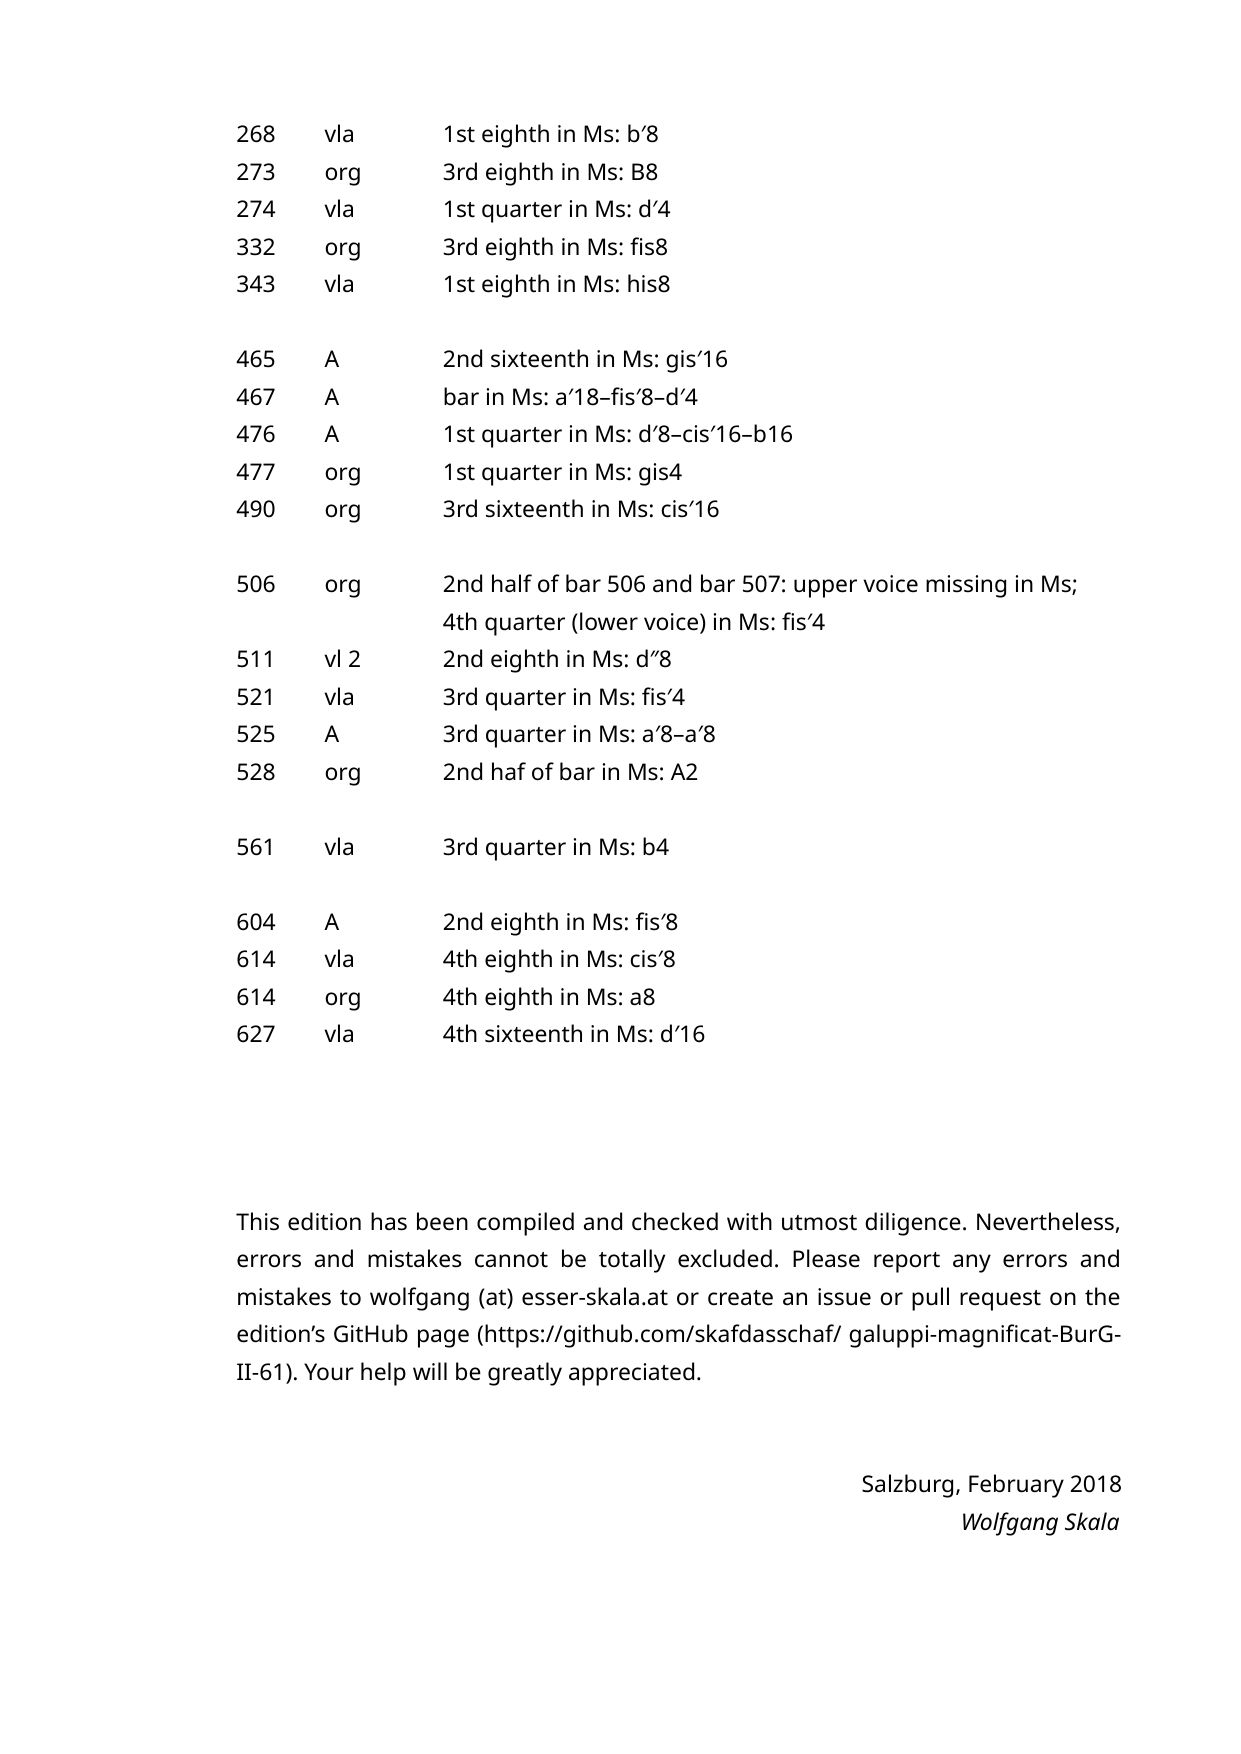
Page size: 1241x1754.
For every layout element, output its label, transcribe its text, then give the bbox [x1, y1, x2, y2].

text This edition has been compiled and checked with utmost diligence. Nevertheless, errors and mistakes cannot be totally excluded. Please report any errors and mistakes to wolfgang (at) esser-skala.at or create an issue or pull request on the edition’s GitHub page (https://github.com/skafdasschaf/ galuppi-magnificat-BurG-II-61). Your help will be greatly appreciated. [236, 1206, 1122, 1387]
text Salzburg, February 2018 Wolfgang Skala [236, 1468, 1122, 1537]
text 268 vla 1st eighth in Ms: b′8 273 org 3rd eighth in Ms: B8 274 vla 1st quarter in Ms: d′4 332 org 3rd eighth in Ms: fis8 343 vla 1st eighth in Ms: his8 465 A 2nd sixteenth in Ms: gis′16 467 A bar in Ms: a′18–fis′8–d′4 476 A 1st quarter in Ms: d′8–cis′16–b16 477 org 1st quarter in Ms: gis4 490 org 3rd sixteenth in Ms: cis′16 506 org 2nd half of bar 506 and bar 507: upper voice missing in Ms; 4th quarter (lower voice) in Ms: fis′4 511 vl 2 2nd eighth in Ms: d″8 521 vla 3rd quarter in Ms: fis′4 525 A 3rd quarter in Ms: a′8–a′8 528 org 2nd haf of bar in Ms: A2 561 vla 3rd quarter in Ms: b4 604 A 2nd eighth in Ms: fis′8 614 vla 4th eighth in Ms: cis′8 614 org 4th eighth in Ms: a8 627 vla 4th sixteenth in Ms: d′16 [236, 118, 1122, 1162]
